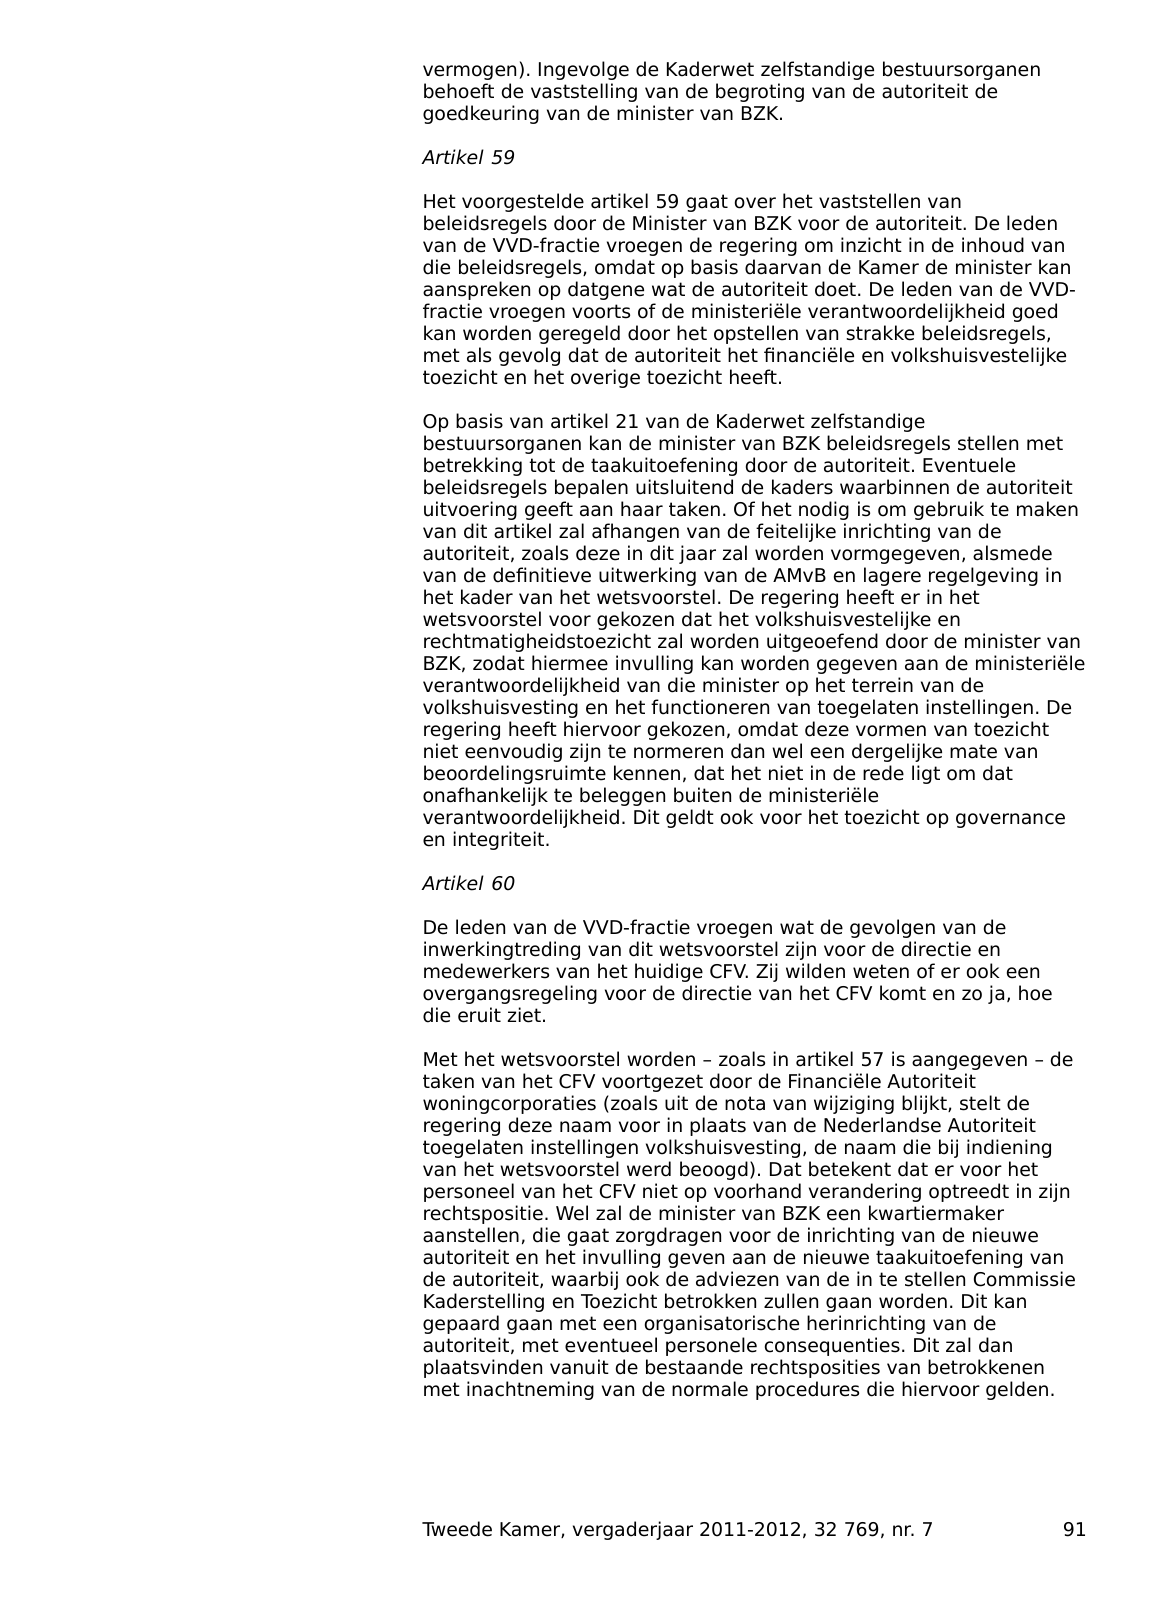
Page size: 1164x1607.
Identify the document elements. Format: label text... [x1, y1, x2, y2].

text Het voorgestelde artikel 59 gaat over het vaststellen van beleidsregels door de Minister van BZK voor de autoriteit. De leden van de VVD-fractie vroegen de regering om inzicht in de inhoud van die beleidsregels, omdat op basis daarvan de Kamer de minister kan aanspreken op datgene wat de autoriteit doet. De leden van de VVD-fractie vroegen voorts of de ministeriële verantwoordelijkheid goed kan worden geregeld door het opstellen van strakke beleidsregels, met als gevolg dat de autoriteit het financiële en volkshuisvestelijke toezicht en het overige toezicht heeft. [422, 191, 1087, 389]
subtitle Artikel 59 [422, 147, 1087, 169]
text Op basis van artikel 21 van de Kaderwet zelfstandige bestuursorganen kan de minister van BZK beleidsregels stellen met betrekking tot de taakuitoefening door de autoriteit. Eventuele beleidsregels bepalen uitsluitend de kaders waarbinnen de autoriteit uitvoering geeft aan haar taken. Of het nodig is om gebruik te maken van dit artikel zal afhangen van de feitelijke inrichting van de autoriteit, zoals deze in dit jaar zal worden vormgegeven, alsmede van de definitieve uitwerking van de AMvB en lagere regelgeving in het kader van het wetsvoorstel. De regering heeft er in het wetsvoorstel voor gekozen dat het volkshuisvestelijke en rechtmatigheidstoezicht zal worden uitgeoefend door de minister van BZK, zodat hiermee invulling kan worden gegeven aan de ministeriële verantwoordelijkheid van die minister op het terrein van de volkshuisvesting en het functioneren van toegelaten instellingen. De regering heeft hiervoor gekozen, omdat deze vormen van toezicht niet eenvoudig zijn te normeren dan wel een dergelijke mate van beoordelingsruimte kennen, dat het niet in de rede ligt om dat onafhankelijk te beleggen buiten de ministeriële verantwoordelijkheid. Dit geldt ook voor het toezicht op governance en integriteit. [422, 411, 1087, 851]
subtitle Artikel 60 [422, 873, 1087, 895]
text Met het wetsvoorstel worden – zoals in artikel 57 is aangegeven – de taken van het CFV voortgezet door de Financiële Autoriteit woningcorporaties (zoals uit de nota van wijziging blijkt, stelt de regering deze naam voor in plaats van de Nederlandse Autoriteit toegelaten instellingen volkshuisvesting, de naam die bij indiening van het wetsvoorstel werd beoogd). Dat betekent dat er voor het personeel van het CFV niet op voorhand verandering optreedt in zijn rechtspositie. Wel zal de minister van BZK een kwartiermaker aanstellen, die gaat zorgdragen voor de inrichting van de nieuwe autoriteit en het invulling geven aan de nieuwe taakuitoefening van de autoriteit, waarbij ook de adviezen van de in te stellen Commissie Kaderstelling en Toezicht betrokken zullen gaan worden. Dit kan gepaard gaan met een organisatorische herinrichting van de autoriteit, met eventueel personele consequenties. Dit zal dan plaatsvinden vanuit de bestaande rechtsposities van betrokkenen met inachtneming van de normale procedures die hiervoor gelden. [422, 1049, 1087, 1401]
text De leden van de VVD-fractie vroegen wat de gevolgen van de inwerkingtreding van dit wetsvoorstel zijn voor de directie en medewerkers van het huidige CFV. Zij wilden weten of er ook een overgangsregeling voor de directie van het CFV komt en zo ja, hoe die eruit ziet. [422, 917, 1087, 1027]
text vermogen). Ingevolge de Kaderwet zelfstandige bestuursorganen behoeft de vaststelling van de begroting van de autoriteit de goedkeuring van de minister van BZK. [422, 59, 1087, 125]
